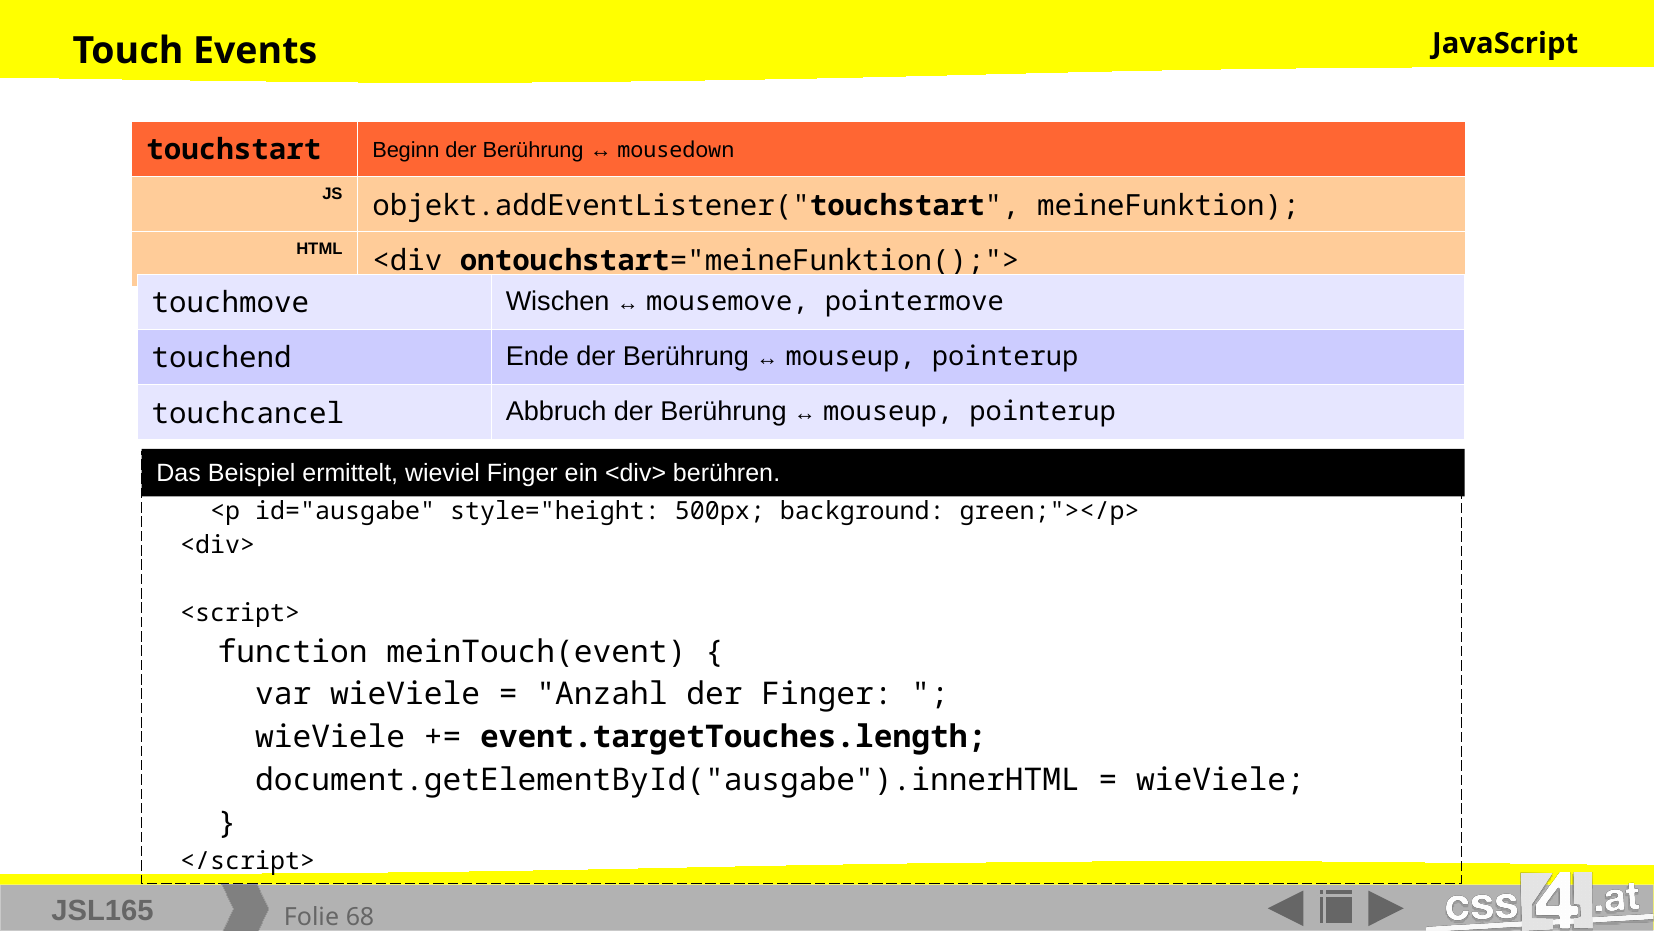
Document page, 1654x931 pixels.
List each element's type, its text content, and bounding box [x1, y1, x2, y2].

picture [1426, 872, 1654, 931]
table_cell JS [132, 177, 357, 231]
text_box Das Beispiel ermittelt, wieviel Finger ein <div> berühren. [141, 448, 1465, 497]
table_header Beginn der Berührung ↔ mousedown [358, 122, 1465, 176]
text_box Folie <Foliennummer> [269, 891, 542, 931]
text_box JSL165 [36, 886, 209, 931]
table_cell touchcancel [138, 385, 491, 439]
text_box <div ontouchstart="meinTouch(event);"> <p id="ausgabe" style="height: 500px; background: green;"></p> <div> <script> function meinTouch(event) { var wieViele = "Anzahl der Finger: "; wieViele += event.targetTouches.length; document.getElementById("ausgabe").innerHTML = wieViele; } </script> [141, 497, 1462, 839]
text_box [0, 861, 1654, 931]
table_header touchstart [132, 122, 357, 176]
text_box [0, 0, 1654, 83]
table_header touchmove [138, 275, 491, 329]
table_cell HTML [132, 232, 357, 286]
table_cell Ende der Berührung ↔ mouseup, pointerup [492, 330, 1464, 384]
text_box JavaScript [1417, 15, 1607, 60]
table_header Wischen ↔ mousemove, pointermove [492, 275, 1464, 329]
table_cell Abbruch der Berührung ↔ mouseup, pointerup [492, 385, 1464, 439]
table_cell touchend [138, 330, 491, 384]
table_cell objekt.addEventListener("touchstart", meineFunktion); [358, 177, 1465, 231]
table_cell <div ontouchstart="meineFunktion();"> [358, 232, 1465, 274]
text_box Touch Events [57, 16, 469, 69]
